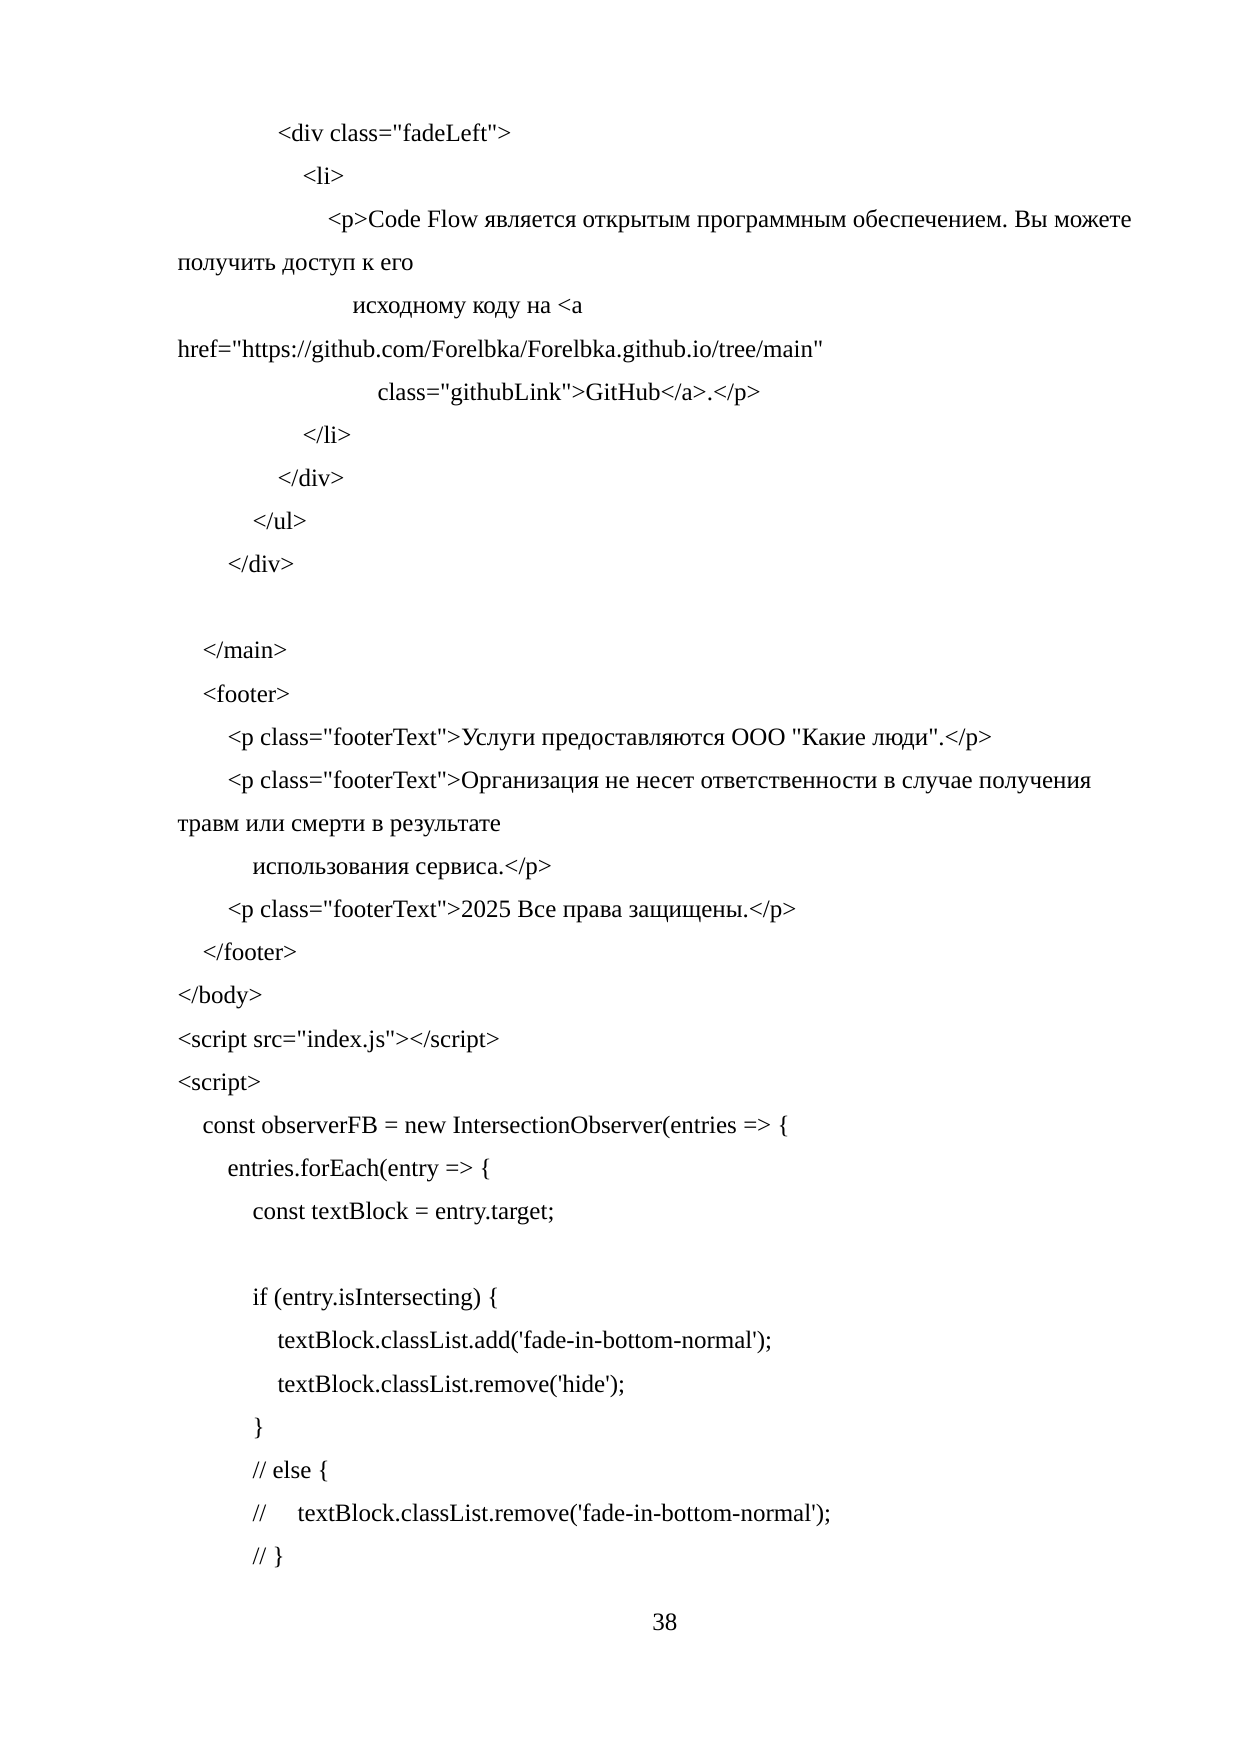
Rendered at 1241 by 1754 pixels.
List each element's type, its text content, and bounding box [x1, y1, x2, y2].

text // else { [177, 1455, 1152, 1484]
text <p class="footerText">Услуги предоставляются ООО "Какие люди".</p> [177, 722, 1152, 751]
text <script src="index.js"></script> [177, 1024, 1152, 1052]
text textBlock.classList.remove('hide'); [177, 1369, 1152, 1397]
text // textBlock.classList.remove('fade-in-bottom-normal'); [177, 1498, 1152, 1527]
text entries.forEach(entry => { [177, 1153, 1152, 1182]
text использования сервиса.</p> [177, 851, 1152, 880]
text <p class="footerText">2025 Все права защищены.</p> [177, 894, 1152, 923]
text исходному коду на <a href="https://github.com/Forelbka/Forelbka.github.io/tree/main" [177, 291, 1152, 362]
text if (entry.isIntersecting) { [177, 1282, 1152, 1311]
text textBlock.classList.add('fade-in-bottom-normal'); [177, 1326, 1152, 1354]
text </div> [177, 549, 1152, 578]
text // } [177, 1541, 1152, 1570]
text </div> [177, 463, 1152, 492]
text const observerFB = new IntersectionObserver(entries => { [177, 1110, 1152, 1139]
text const textBlock = entry.target; [177, 1196, 1152, 1225]
text <p>Code Flow является открытым программным обеспечением. Вы можете получить доступ к его [177, 204, 1152, 276]
text </footer> [177, 937, 1152, 966]
text </li> [177, 420, 1152, 449]
text <p class="footerText">Организация не несет ответственности в случае получения травм или смерти в результате [177, 765, 1152, 837]
text <footer> [177, 679, 1152, 707]
text </body> [177, 981, 1152, 1009]
text } [177, 1412, 1152, 1441]
text <li> [177, 161, 1152, 190]
text <div class="fadeLeft"> [177, 118, 1152, 147]
text </main> [177, 636, 1152, 664]
text <script> [177, 1067, 1152, 1096]
text class="githubLink">GitHub</a>.</p> [177, 377, 1152, 406]
text </ul> [177, 506, 1152, 535]
